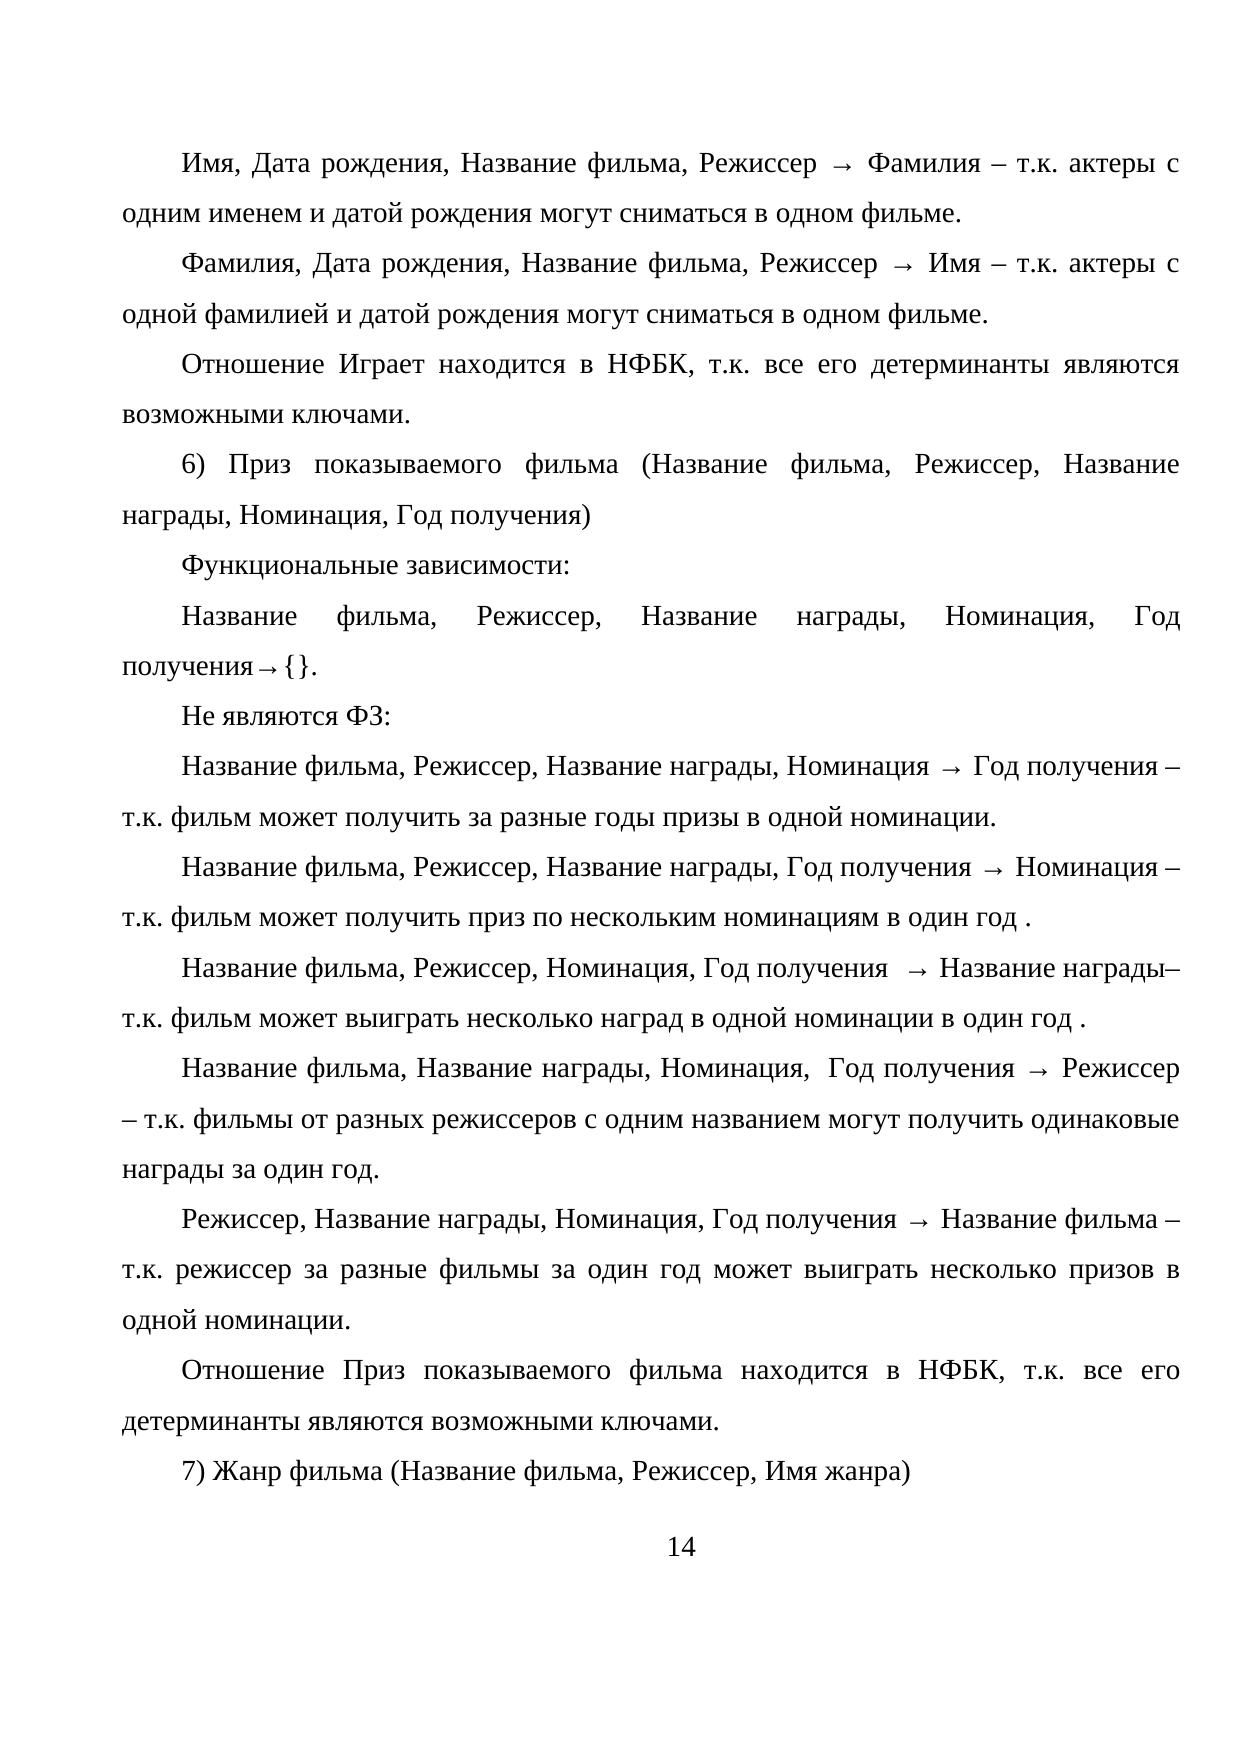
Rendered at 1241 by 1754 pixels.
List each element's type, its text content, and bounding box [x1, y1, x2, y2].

text Имя, Дата рождения, Название фильма, Режиссер → Фамилия – т.к. актеры с одним именем и датой рождения могут сниматься в одном фильме. [122, 145, 1181, 229]
text Функциональные зависимости: [122, 547, 1181, 581]
text Название фильма, Название награды, Номинация, Год получения → Режиссер – т.к. фильмы от разных режиссеров с одним названием могут получить одинаковые награды за один год. [122, 1050, 1181, 1184]
text Название фильма, Режиссер, Номинация, Год получения → Название награды– т.к. фильм может выиграть несколько наград в одной номинации в один год . [122, 950, 1181, 1034]
text Фамилия, Дата рождения, Название фильма, Режиссер → Имя – т.к. актеры с одной фамилией и датой рождения могут сниматься в одном фильме. [122, 245, 1181, 329]
text 6) Приз показываемого фильма (Название фильма, Режиссер, Название награды, Номинация, Год получения) [122, 447, 1181, 531]
text Название фильма, Режиссер, Название награды, Год получения → Номинация – т.к. фильм может получить приз по нескольким номинациям в один год . [122, 849, 1181, 933]
text Режиссер, Название награды, Номинация, Год получения → Название фильма – т.к. режиссер за разные фильмы за один год может выиграть несколько призов в одной номинации. [122, 1201, 1181, 1336]
text Отношение Играет находится в НФБК, т.к. все его детерминанты являются возможными ключами. [122, 346, 1181, 430]
text Название фильма, Режиссер, Название награды, Номинация, Год получения→{}. [122, 598, 1181, 681]
text Название фильма, Режиссер, Название награды, Номинация → Год получения – т.к. фильм может получить за разные годы призы в одной номинации. [122, 748, 1181, 832]
text Отношение Приз показываемого фильма находится в НФБК, т.к. все его детерминанты являются возможными ключами. [122, 1352, 1181, 1436]
text 7) Жанр фильма (Название фильма, Режиссер, Имя жанра) [122, 1453, 1181, 1486]
text Не являются ФЗ: [122, 698, 1181, 732]
